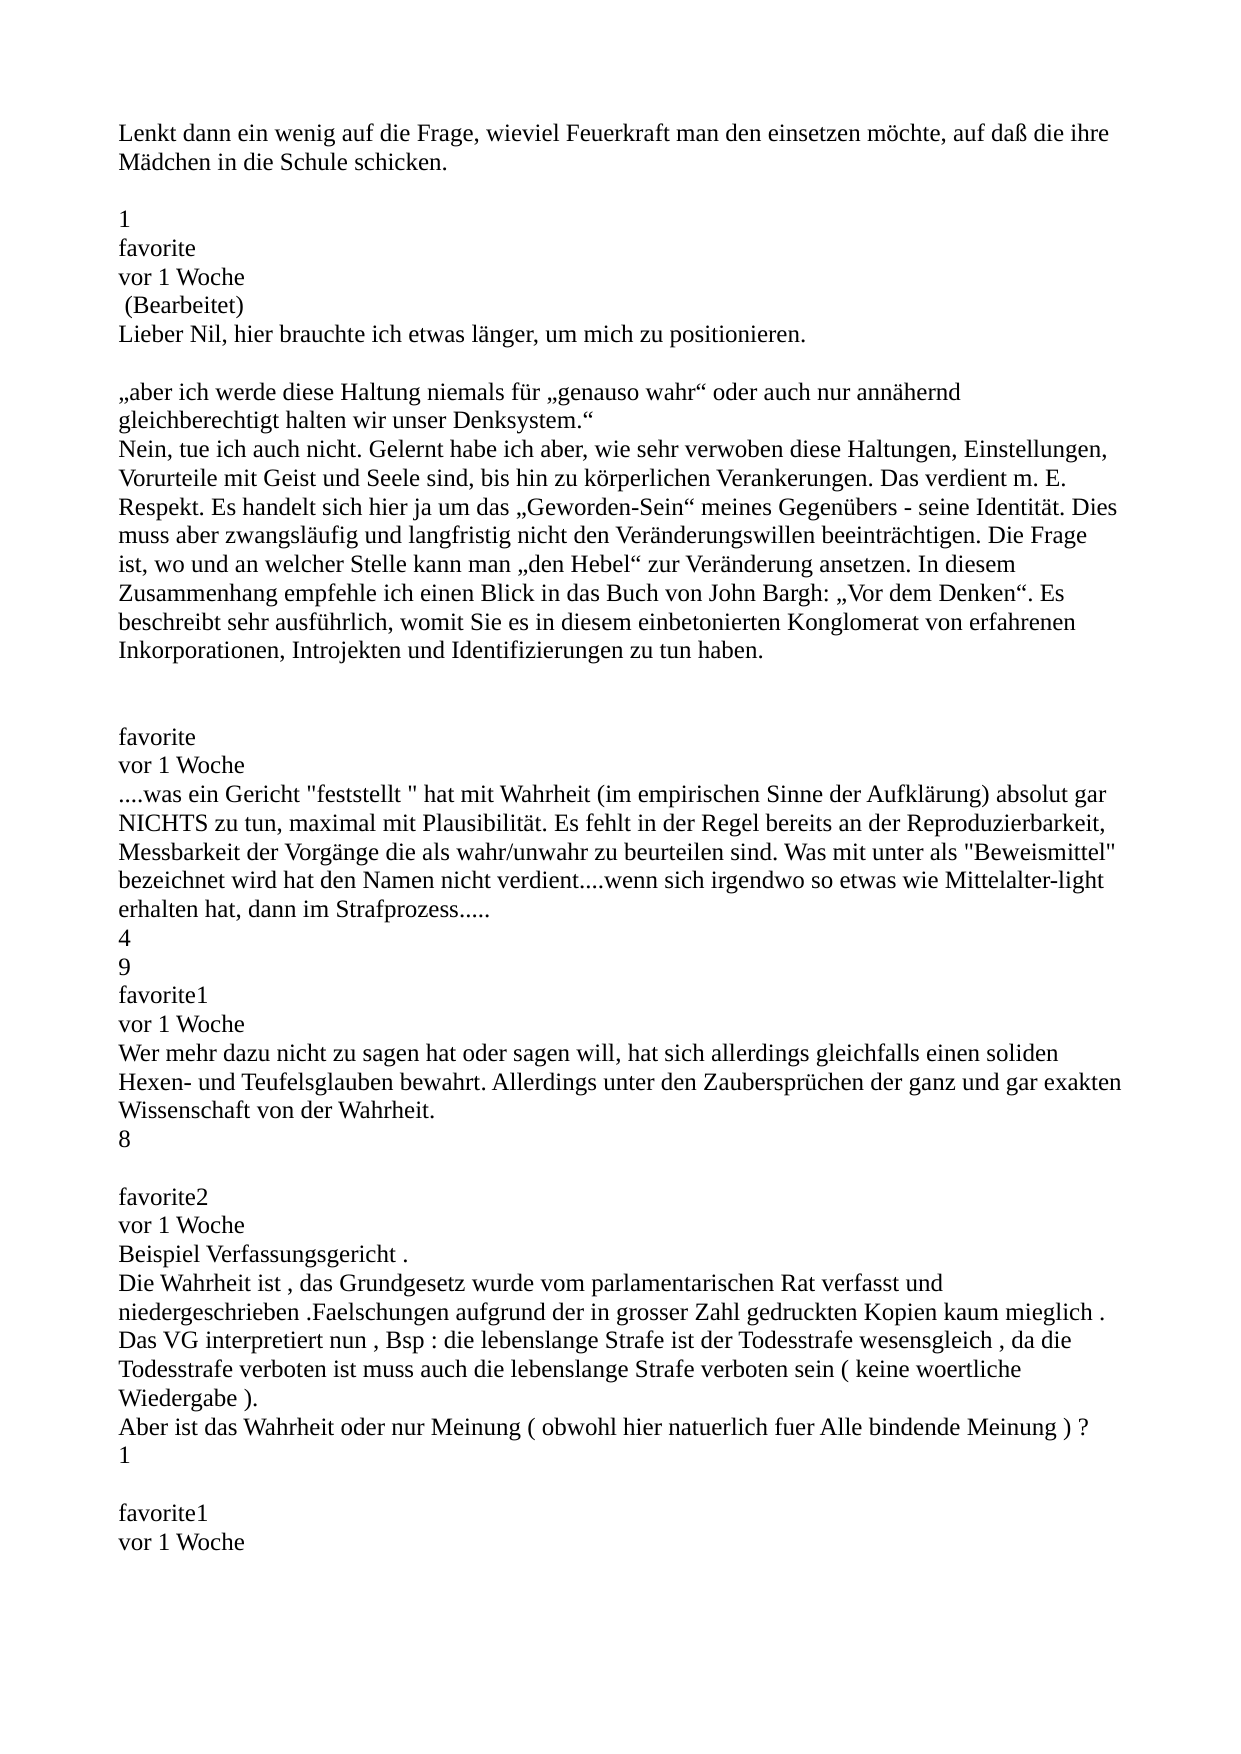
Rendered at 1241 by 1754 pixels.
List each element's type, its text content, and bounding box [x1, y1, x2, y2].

text favorite1 [118, 1498, 1122, 1527]
text 8 [118, 1124, 1122, 1153]
text vor 1 Woche [118, 1211, 1122, 1239]
text vor 1 Woche [118, 1009, 1122, 1038]
text favorite1 [118, 981, 1122, 1009]
text Nein, tue ich auch nicht. Gelernt habe ich aber, wie sehr verwoben diese Haltungen, Einstellungen, Vorurteile mit Geist und Seele sind, bis hin zu körperlichen Verankerungen. Das verdient m. E. Respekt. Es handelt sich hier ja um das „Geworden-Sein“ meines Gegenübers - seine Identität. Dies muss aber zwangsläufig und langfristig nicht den Veränderungswillen beeinträchtigen. Die Frage ist, wo und an welcher Stelle kann man „den Hebel“ zur Veränderung ansetzen. In diesem Zusammenhang empfehle ich einen Blick in das Buch von John Bargh: „Vor dem Denken“. Es beschreibt sehr ausführlich, womit Sie es in diesem einbetonierten Konglomerat von erfahrenen Inkorporationen, Introjekten und Identifizierungen zu tun haben. [118, 434, 1122, 664]
text vor 1 Woche [118, 751, 1122, 779]
text favorite2 [118, 1182, 1122, 1211]
text Wer mehr dazu nicht zu sagen hat oder sagen will, hat sich allerdings gleichfalls einen soliden Hexen- und Teufelsglauben bewahrt. Allerdings unter den Zaubersprüchen der ganz und gar exakten Wissenschaft von der Wahrheit. [118, 1038, 1122, 1124]
text (Bearbeitet) [118, 291, 1122, 319]
text ....was ein Gericht "feststellt " hat mit Wahrheit (im empirischen Sinne der Aufklärung) absolut gar NICHTS zu tun, maximal mit Plausibilität. Es fehlt in der Regel bereits an der Reproduzierbarkeit, Messbarkeit der Vorgänge die als wahr/unwahr zu beurteilen sind. Was mit unter als "Beweismittel" bezeichnet wird hat den Namen nicht verdient....wenn sich irgendwo so etwas wie Mittelalter-light erhalten hat, dann im Strafprozess..... [118, 779, 1122, 923]
text „aber ich werde diese Haltung niemals für „genauso wahr“ oder auch nur annähernd gleichberechtigt halten wir unser Denksystem.“ [118, 377, 1122, 434]
text Die Wahrheit ist , das Grundgesetz wurde vom parlamentarischen Rat verfasst und niedergeschrieben .Faelschungen aufgrund der in grosser Zahl gedruckten Kopien kaum mieglich . [118, 1268, 1122, 1326]
text vor 1 Woche [118, 1527, 1122, 1556]
text Beispiel Verfassungsgericht . [118, 1239, 1122, 1268]
text favorite [118, 722, 1122, 751]
text 1 [118, 204, 1122, 233]
text 4 [118, 923, 1122, 952]
text Lieber Nil, hier brauchte ich etwas länger, um mich zu positionieren. [118, 319, 1122, 348]
text Das VG interpretiert nun , Bsp : die lebenslange Strafe ist der Todesstrafe wesensgleich , da die Todesstrafe verboten ist muss auch die lebenslange Strafe verboten sein ( keine woertliche Wiedergabe ). [118, 1326, 1122, 1412]
text vor 1 Woche [118, 262, 1122, 291]
text Aber ist das Wahrheit oder nur Meinung ( obwohl hier natuerlich fuer Alle bindende Meinung ) ? [118, 1412, 1122, 1441]
text Lenkt dann ein wenig auf die Frage, wieviel Feuerkraft man den einsetzen möchte, auf daß die ihre Mädchen in die Schule schicken. [118, 118, 1122, 176]
text 1 [118, 1441, 1122, 1469]
text favorite [118, 233, 1122, 262]
text 9 [118, 952, 1122, 981]
